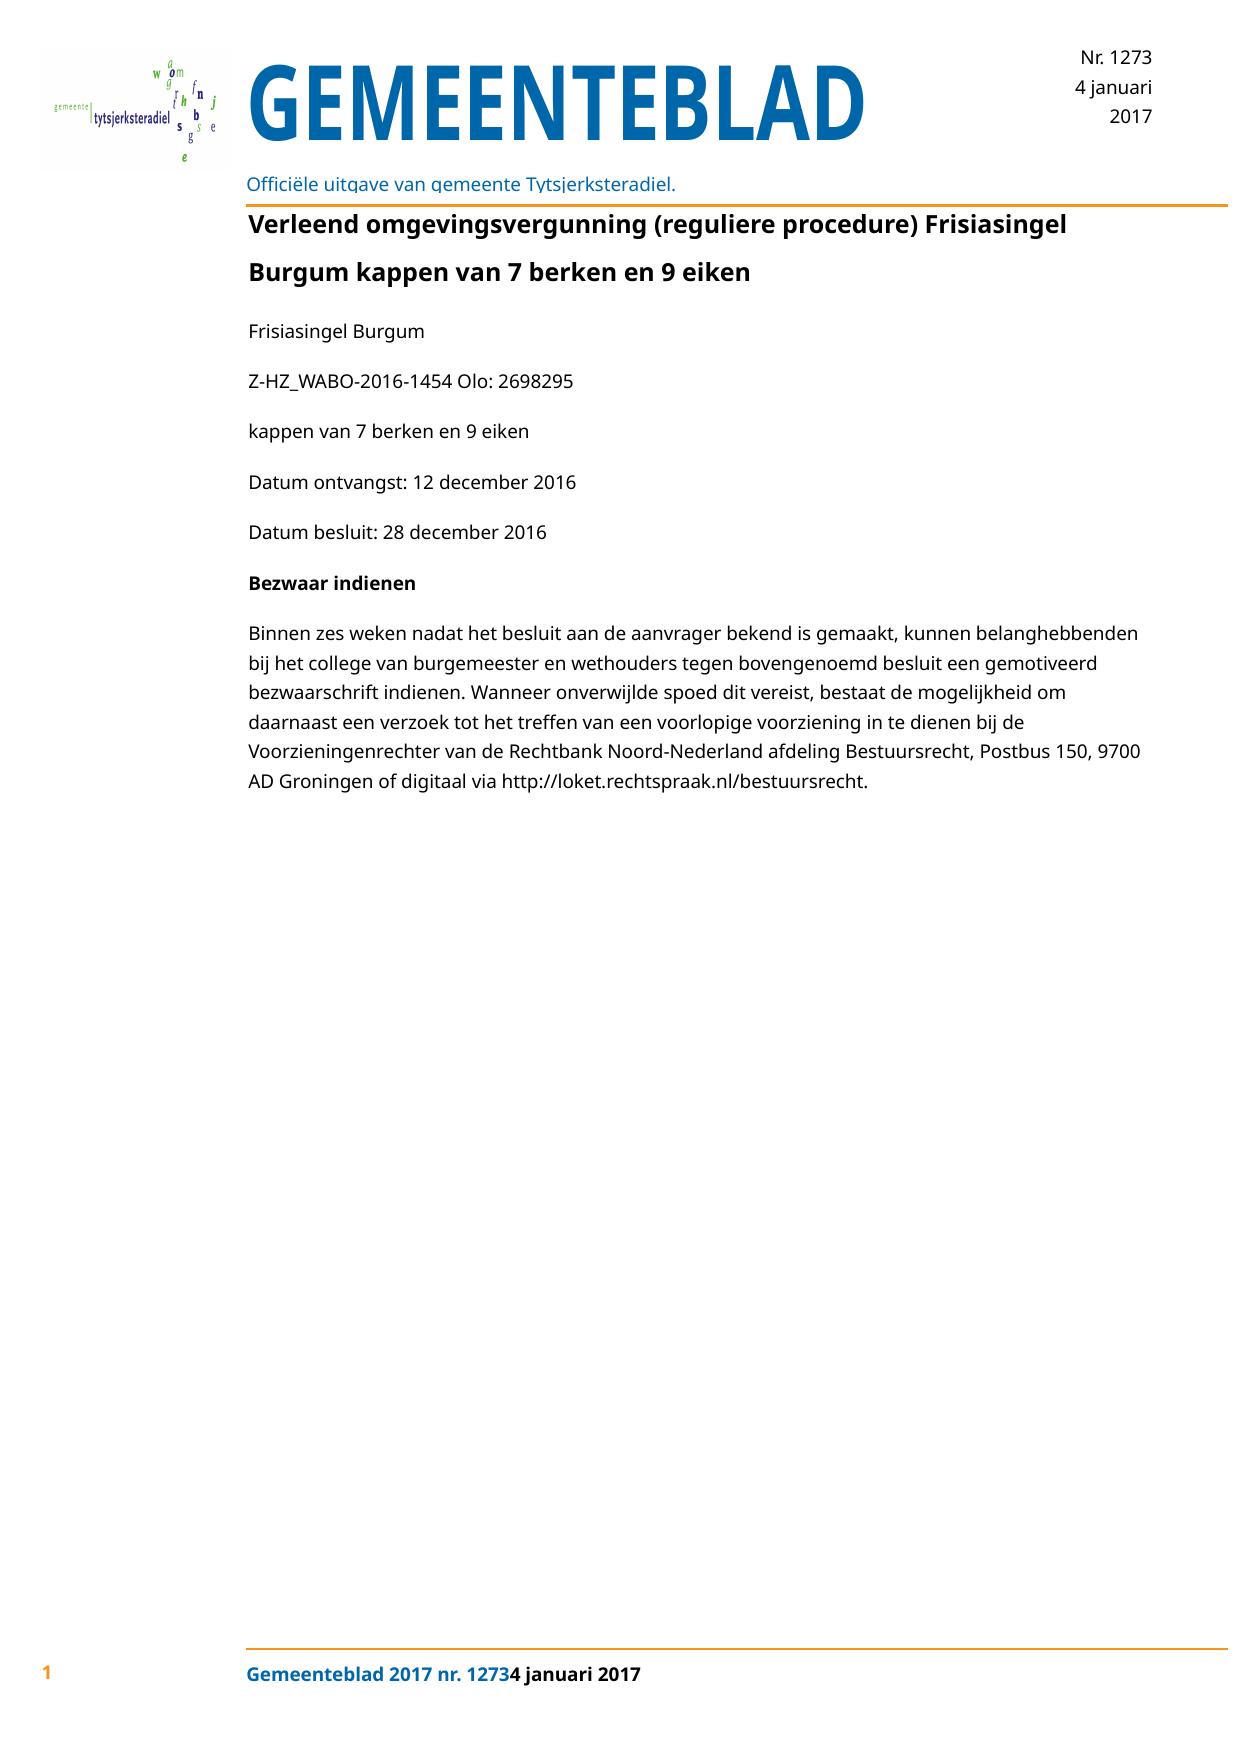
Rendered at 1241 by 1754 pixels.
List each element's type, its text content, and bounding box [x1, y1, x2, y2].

text Verleend omgevingsvergunning (reguliere procedure) Frisiasingel Burgum kappen van 7 berken en 9 eiken [248, 207, 1152, 288]
text Datum ontvangst: 12 december 2016 [248, 469, 1152, 495]
text Datum besluit: 28 december 2016 [248, 519, 1152, 545]
text kappen van 7 berken en 9 eiken [248, 419, 1152, 444]
text Bezwaar indienen [248, 570, 1152, 596]
text Binnen zes weken nadat het besluit aan de aanvrager bekend is gemaakt, kunnen belanghebbenden bij het college van burgemeester en wethouders tegen bovengenoemd besluit een gemotiveerd bezwaarschrift indienen. Wanneer onverwijlde spoed dit vereist, bestaat de mogelijkheid om daarnaast een verzoek tot het treffen van een voorlopige voorziening in te dienen bij de Voorzieningenrechter van de Rechtbank Noord-Nederland afdeling Bestuursrecht, Postbus 150, 9700 AD Groningen of digitaal via http://loket.rechtspraak.nl/bestuursrecht. [248, 620, 1152, 794]
picture [41, 47, 231, 172]
text Z-HZ_WABO-2016-1454 Olo: 2698295 [248, 368, 1152, 394]
text Frisiasingel Burgum [248, 318, 1152, 344]
